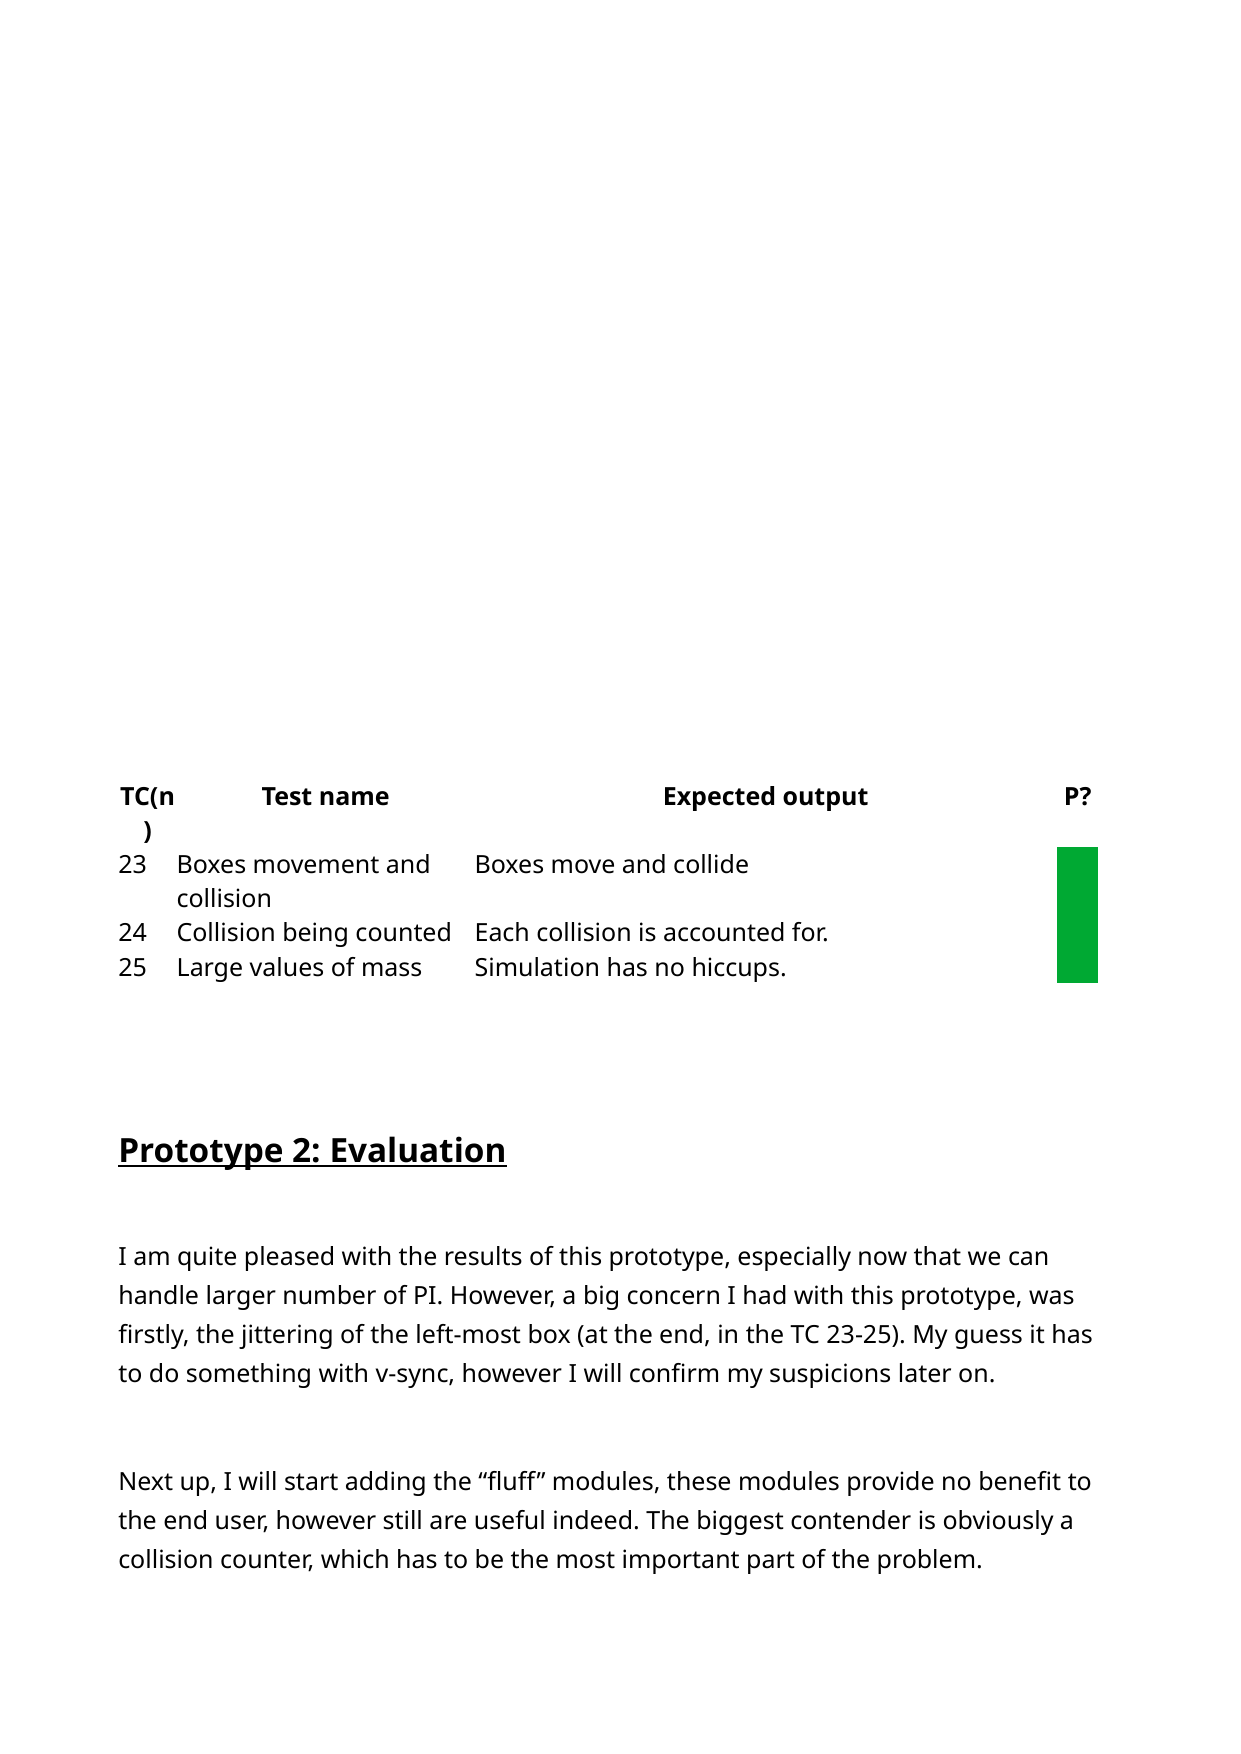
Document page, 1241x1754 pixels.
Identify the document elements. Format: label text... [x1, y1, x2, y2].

table_cell Each collision is accounted for. [474, 915, 1057, 949]
table_cell 25 [118, 949, 176, 983]
table_cell Collision being counted [176, 915, 474, 949]
table_cell [1057, 949, 1098, 983]
table_header Expected output [474, 779, 1057, 847]
table_header TC(n) [118, 779, 176, 847]
table_cell [1057, 847, 1098, 915]
table_cell Boxes movement and collision [176, 847, 474, 915]
text Next up, I will start adding the “fluff” modules, these modules provide no benefit to the end user, however still are useful indeed. The biggest contender is obviously a collision counter, which has to be the most important part of the problem. [118, 1463, 1122, 1576]
table_header P? [1057, 779, 1098, 847]
table_cell Simulation has no hiccups. [474, 949, 1057, 983]
text I am quite pleased with the results of this prototype, especially now that we can handle larger number of PI. However, a big concern I had with this prototype, was firstly, the jittering of the left-most box (at the end, in the TC 23-25). My guess it has to do something with v-sync, however I will confirm my suspicions later on. [118, 1238, 1122, 1390]
table_cell 24 [118, 915, 176, 949]
table_cell [1057, 915, 1098, 949]
table_cell Boxes move and collide [474, 847, 1057, 915]
subtitle Prototype 2: Evaluation [118, 1127, 1122, 1172]
table_header Test name [176, 779, 474, 847]
table_cell Large values of mass [176, 949, 474, 983]
table_cell 23 [118, 847, 176, 915]
